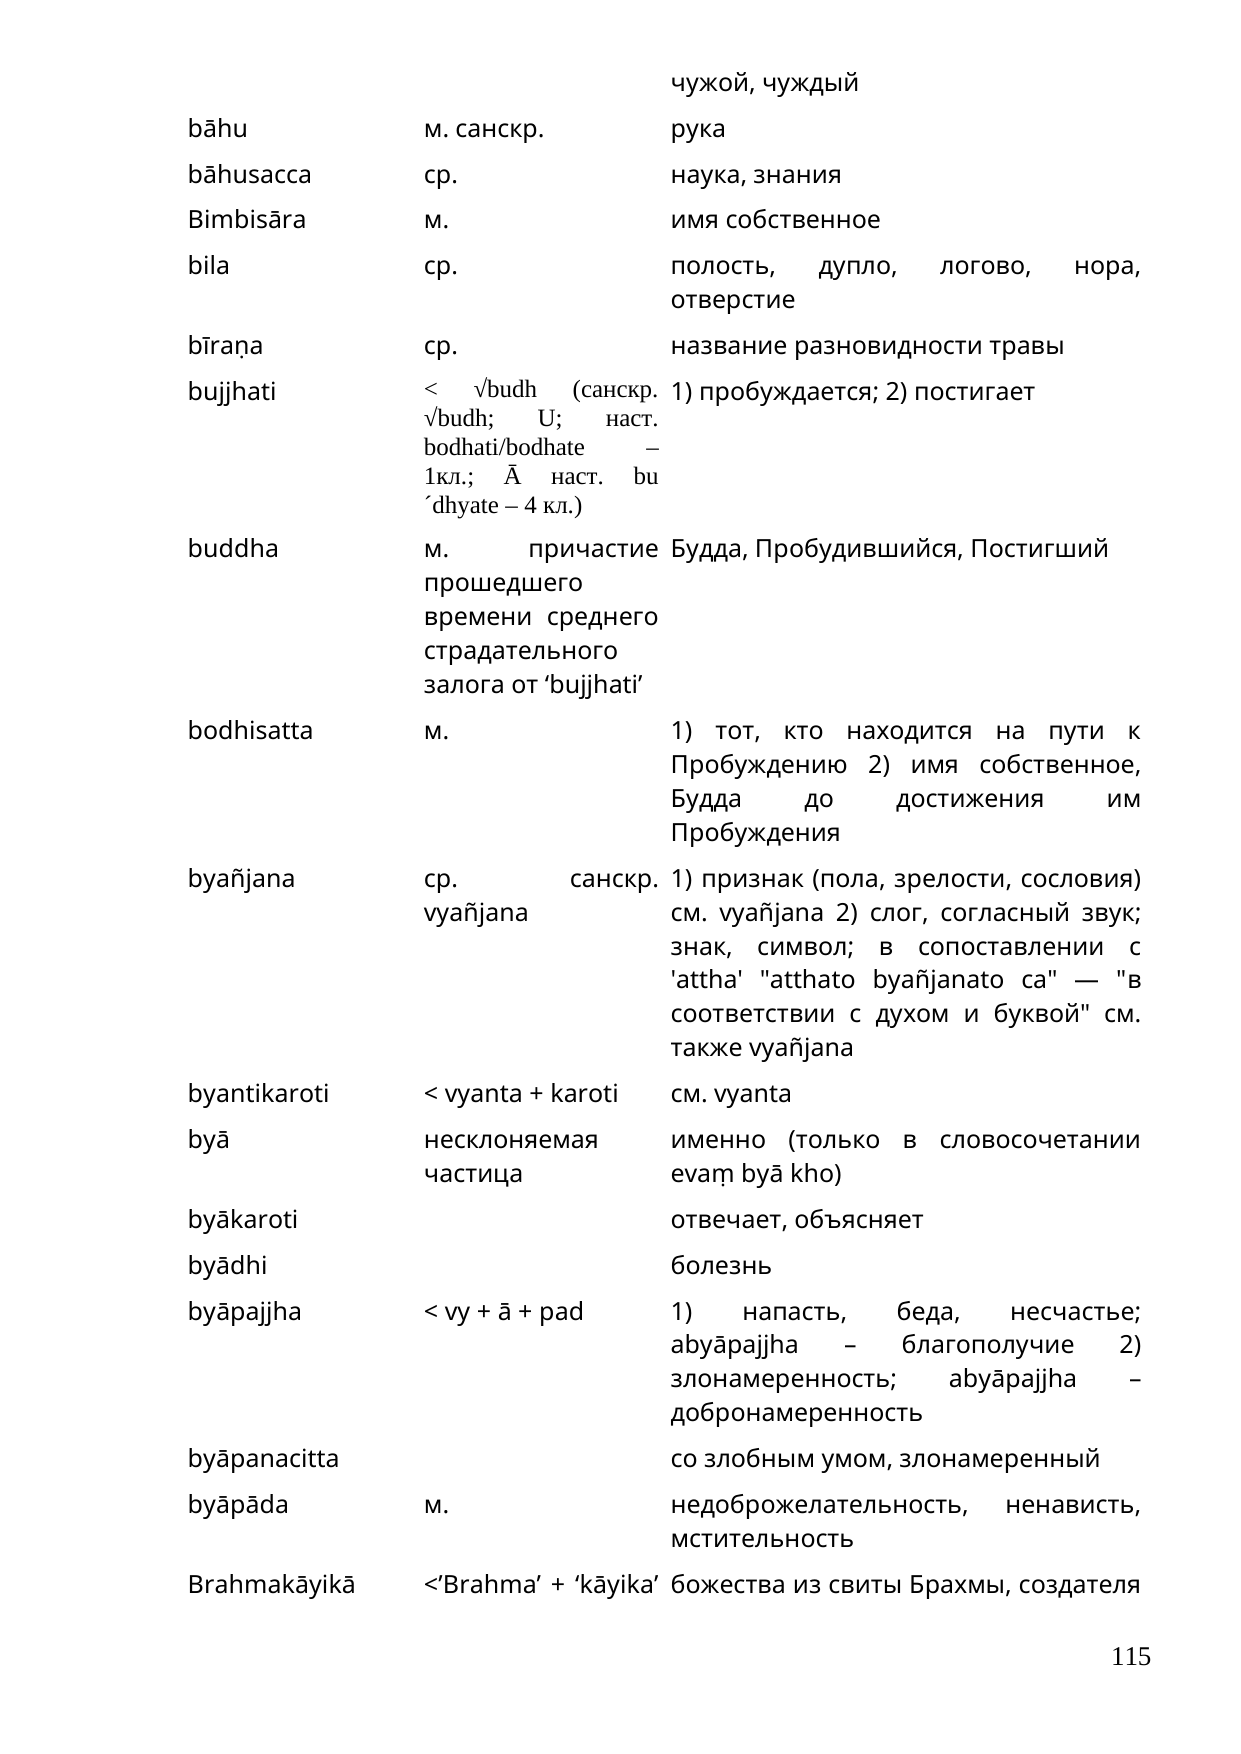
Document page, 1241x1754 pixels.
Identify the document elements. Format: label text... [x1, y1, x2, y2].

table_cell [181, 59, 418, 105]
table_cell [418, 59, 664, 105]
table_cell < vyanta + karoti [418, 1070, 664, 1116]
table_cell ср. [418, 322, 664, 368]
table_cell bīraṇa [181, 322, 418, 368]
table_cell bodhisatta [181, 707, 418, 854]
table_cell 1) напасть, беда, несчастье; abyāpajjha – благополучие 2) злонамеренность; abyāpajjha – добронамеренность [665, 1288, 1147, 1435]
table_cell 1) признак (пола, зрелости, сословия) см. vyañjana 2) слог, согласный звук; знак, символ; в сопоставлении с 'attha' "atthato byañjanato ca" — "в соответствии с духом и буквой" см. также vyañjana [665, 855, 1147, 1070]
table_cell Brahmakāyikā [181, 1561, 418, 1626]
table_cell byākaroti [181, 1196, 418, 1242]
table_cell byantikaroti [181, 1070, 418, 1116]
table_cell м. [418, 197, 664, 242]
table_cell byādhi [181, 1242, 418, 1287]
table_cell имя собственное [665, 197, 1147, 242]
table_cell byāpāda [181, 1481, 418, 1561]
table_cell м. [418, 707, 664, 854]
table_cell отвечает, объясняет [665, 1196, 1147, 1242]
table_cell bila [181, 243, 418, 322]
table_cell полость, дупло, логово, нора, отверстие [665, 243, 1147, 322]
table_cell чужой, чуждый [665, 59, 1147, 105]
table_cell ср. [418, 151, 664, 197]
table_cell м. [418, 1481, 664, 1561]
table_cell м. причастие прошедшего времени среднего страдательного залога от ‘bujjhati’ [418, 525, 664, 707]
table_cell божества из свиты Брахмы, создателя [665, 1561, 1147, 1626]
table_cell рука [665, 105, 1147, 151]
table_cell byā [181, 1116, 418, 1196]
table_cell <’Brahma’ + ‘kāyika’ [418, 1561, 664, 1626]
table_cell byāpanacitta [181, 1435, 418, 1481]
table_cell < vy + ā + pad [418, 1288, 664, 1435]
table_cell byāpajjha [181, 1288, 418, 1435]
table_cell именно (только в словосочетании evaṃ byā kho) [665, 1116, 1147, 1196]
table_cell болезнь [665, 1242, 1147, 1287]
table_cell 1) пробуждается; 2) постигает [665, 368, 1147, 525]
table_cell см. vyanta [665, 1070, 1147, 1116]
table_cell bujjhati [181, 368, 418, 525]
table_cell Bimbisāra [181, 197, 418, 242]
table_cell [418, 1242, 664, 1287]
table_cell со злобным умом, злонамеренный [665, 1435, 1147, 1481]
table_cell byañjana [181, 855, 418, 1070]
table_cell м. санскр. [418, 105, 664, 151]
table_cell 1) тот, кто находится на пути к Пробуждению 2) имя собственное, Будда до достижения им Пробуждения [665, 707, 1147, 854]
table_cell < √budh (санскр. √budh; U; наст. bodhati/bodhate – 1кл.; Ā наст. bu´dhyate – 4 кл.) [418, 368, 664, 525]
table_cell [418, 1435, 664, 1481]
table_cell несклоняемая частица [418, 1116, 664, 1196]
table_cell bāhusacca [181, 151, 418, 197]
table_cell [418, 1196, 664, 1242]
table_cell название разновидности травы [665, 322, 1147, 368]
table_cell Будда, Пробудившийся, Постигший [665, 525, 1147, 707]
table_cell недоброжелательность, ненависть, мстительность [665, 1481, 1147, 1561]
table_cell bāhu [181, 105, 418, 151]
table_cell buddha [181, 525, 418, 707]
table_cell ср. [418, 243, 664, 322]
table_cell ср. санскр. vyañjana [418, 855, 664, 1070]
table_cell наука, знания [665, 151, 1147, 197]
